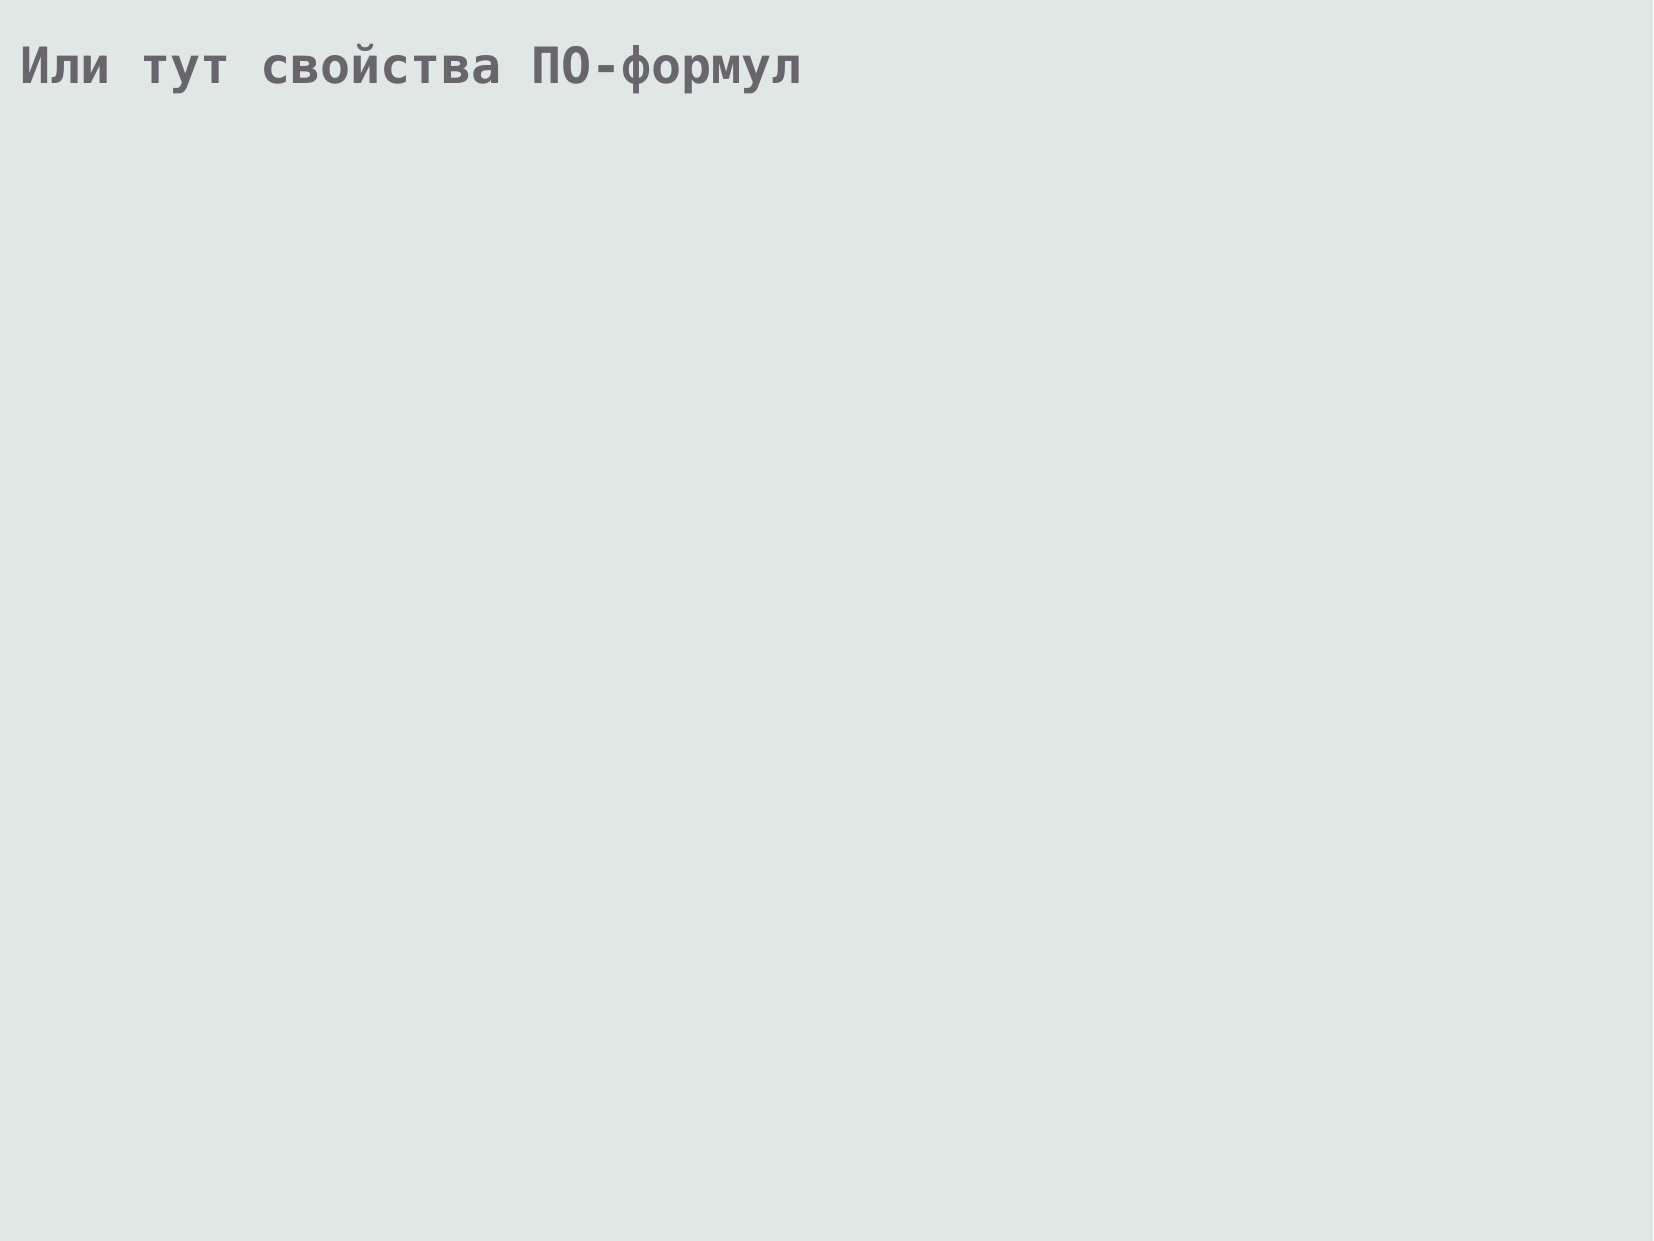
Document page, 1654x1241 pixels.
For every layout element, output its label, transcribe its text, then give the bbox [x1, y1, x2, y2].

text_box Или тут свойства ПО-формул [6, 30, 1546, 104]
